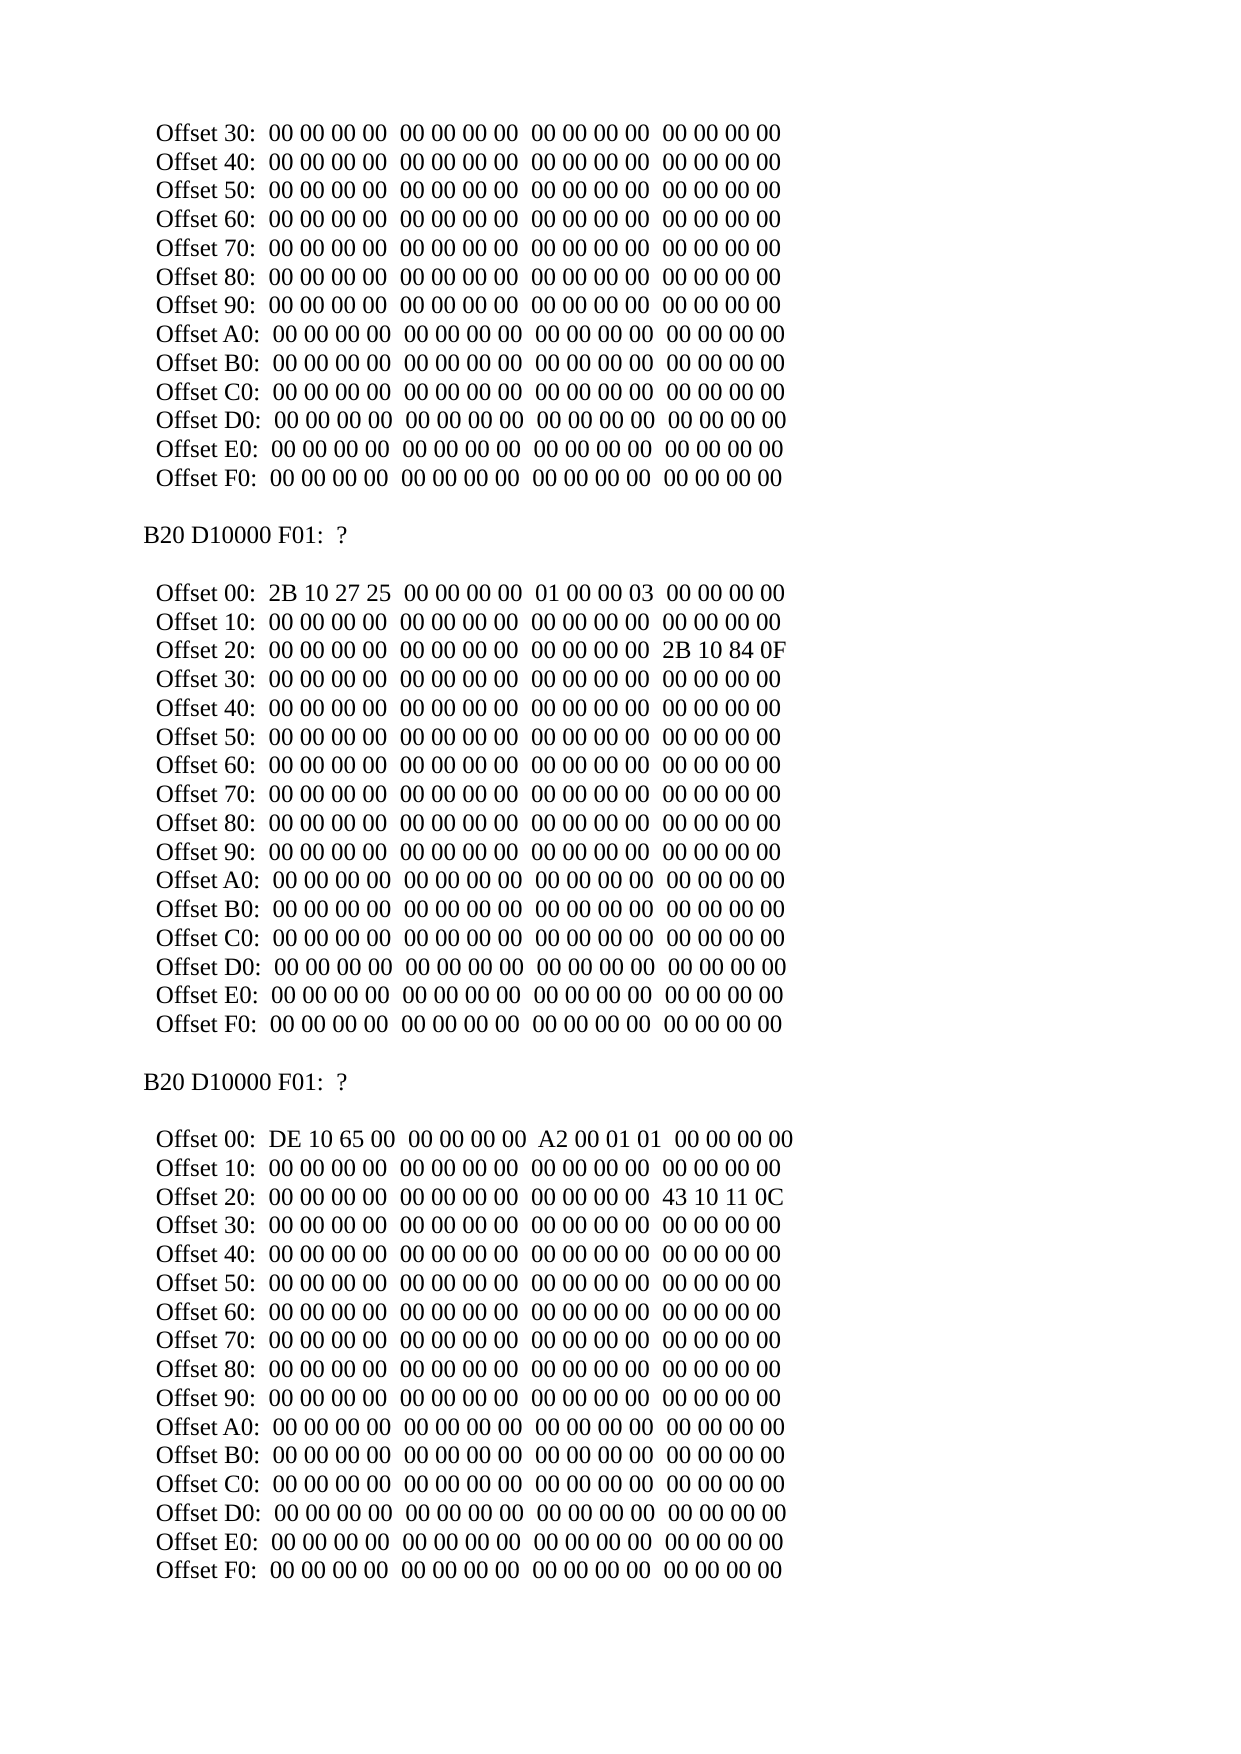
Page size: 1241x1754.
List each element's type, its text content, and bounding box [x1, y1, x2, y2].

text Offset 30: 00 00 00 00 00 00 00 00 00 00 00 00 00 00 00 00 [118, 118, 1122, 147]
text Offset 20: 00 00 00 00 00 00 00 00 00 00 00 00 2B 10 84 0F [118, 636, 1122, 664]
text Offset 70: 00 00 00 00 00 00 00 00 00 00 00 00 00 00 00 00 [118, 233, 1122, 262]
text Offset 00: 2B 10 27 25 00 00 00 00 01 00 00 03 00 00 00 00 [118, 578, 1122, 607]
text Offset 20: 00 00 00 00 00 00 00 00 00 00 00 00 43 10 11 0C [118, 1182, 1122, 1211]
text Offset 90: 00 00 00 00 00 00 00 00 00 00 00 00 00 00 00 00 [118, 1383, 1122, 1412]
text Offset 50: 00 00 00 00 00 00 00 00 00 00 00 00 00 00 00 00 [118, 176, 1122, 204]
text Offset 40: 00 00 00 00 00 00 00 00 00 00 00 00 00 00 00 00 [118, 1239, 1122, 1268]
text Offset 10: 00 00 00 00 00 00 00 00 00 00 00 00 00 00 00 00 [118, 1153, 1122, 1182]
text Offset 90: 00 00 00 00 00 00 00 00 00 00 00 00 00 00 00 00 [118, 837, 1122, 866]
text Offset D0: 00 00 00 00 00 00 00 00 00 00 00 00 00 00 00 00 [118, 406, 1122, 434]
text Offset A0: 00 00 00 00 00 00 00 00 00 00 00 00 00 00 00 00 [118, 1412, 1122, 1441]
text B20 D10000 F01: ? [118, 1067, 1122, 1096]
text Offset F0: 00 00 00 00 00 00 00 00 00 00 00 00 00 00 00 00 [118, 463, 1122, 492]
text Offset 40: 00 00 00 00 00 00 00 00 00 00 00 00 00 00 00 00 [118, 147, 1122, 176]
text Offset 10: 00 00 00 00 00 00 00 00 00 00 00 00 00 00 00 00 [118, 607, 1122, 636]
text Offset C0: 00 00 00 00 00 00 00 00 00 00 00 00 00 00 00 00 [118, 1469, 1122, 1498]
text Offset A0: 00 00 00 00 00 00 00 00 00 00 00 00 00 00 00 00 [118, 319, 1122, 348]
text Offset A0: 00 00 00 00 00 00 00 00 00 00 00 00 00 00 00 00 [118, 866, 1122, 894]
text Offset F0: 00 00 00 00 00 00 00 00 00 00 00 00 00 00 00 00 [118, 1009, 1122, 1038]
text Offset 50: 00 00 00 00 00 00 00 00 00 00 00 00 00 00 00 00 [118, 1268, 1122, 1297]
text Offset B0: 00 00 00 00 00 00 00 00 00 00 00 00 00 00 00 00 [118, 1441, 1122, 1469]
text Offset 30: 00 00 00 00 00 00 00 00 00 00 00 00 00 00 00 00 [118, 1211, 1122, 1239]
text Offset F0: 00 00 00 00 00 00 00 00 00 00 00 00 00 00 00 00 [118, 1556, 1122, 1584]
text Offset 00: DE 10 65 00 00 00 00 00 A2 00 01 01 00 00 00 00 [118, 1124, 1122, 1153]
text Offset 80: 00 00 00 00 00 00 00 00 00 00 00 00 00 00 00 00 [118, 808, 1122, 837]
text Offset 60: 00 00 00 00 00 00 00 00 00 00 00 00 00 00 00 00 [118, 204, 1122, 233]
text Offset C0: 00 00 00 00 00 00 00 00 00 00 00 00 00 00 00 00 [118, 377, 1122, 406]
text Offset 80: 00 00 00 00 00 00 00 00 00 00 00 00 00 00 00 00 [118, 1354, 1122, 1383]
text Offset 30: 00 00 00 00 00 00 00 00 00 00 00 00 00 00 00 00 [118, 664, 1122, 693]
text Offset 90: 00 00 00 00 00 00 00 00 00 00 00 00 00 00 00 00 [118, 291, 1122, 319]
text Offset E0: 00 00 00 00 00 00 00 00 00 00 00 00 00 00 00 00 [118, 434, 1122, 463]
text Offset 50: 00 00 00 00 00 00 00 00 00 00 00 00 00 00 00 00 [118, 722, 1122, 751]
text Offset B0: 00 00 00 00 00 00 00 00 00 00 00 00 00 00 00 00 [118, 894, 1122, 923]
text Offset D0: 00 00 00 00 00 00 00 00 00 00 00 00 00 00 00 00 [118, 1498, 1122, 1527]
text Offset 70: 00 00 00 00 00 00 00 00 00 00 00 00 00 00 00 00 [118, 1326, 1122, 1354]
text Offset 60: 00 00 00 00 00 00 00 00 00 00 00 00 00 00 00 00 [118, 751, 1122, 779]
text Offset D0: 00 00 00 00 00 00 00 00 00 00 00 00 00 00 00 00 [118, 952, 1122, 981]
text Offset 60: 00 00 00 00 00 00 00 00 00 00 00 00 00 00 00 00 [118, 1297, 1122, 1326]
text Offset 80: 00 00 00 00 00 00 00 00 00 00 00 00 00 00 00 00 [118, 262, 1122, 291]
text B20 D10000 F01: ? [118, 521, 1122, 549]
text Offset E0: 00 00 00 00 00 00 00 00 00 00 00 00 00 00 00 00 [118, 981, 1122, 1009]
text Offset C0: 00 00 00 00 00 00 00 00 00 00 00 00 00 00 00 00 [118, 923, 1122, 952]
text Offset 70: 00 00 00 00 00 00 00 00 00 00 00 00 00 00 00 00 [118, 779, 1122, 808]
text Offset E0: 00 00 00 00 00 00 00 00 00 00 00 00 00 00 00 00 [118, 1527, 1122, 1556]
text Offset B0: 00 00 00 00 00 00 00 00 00 00 00 00 00 00 00 00 [118, 348, 1122, 377]
text Offset 40: 00 00 00 00 00 00 00 00 00 00 00 00 00 00 00 00 [118, 693, 1122, 722]
